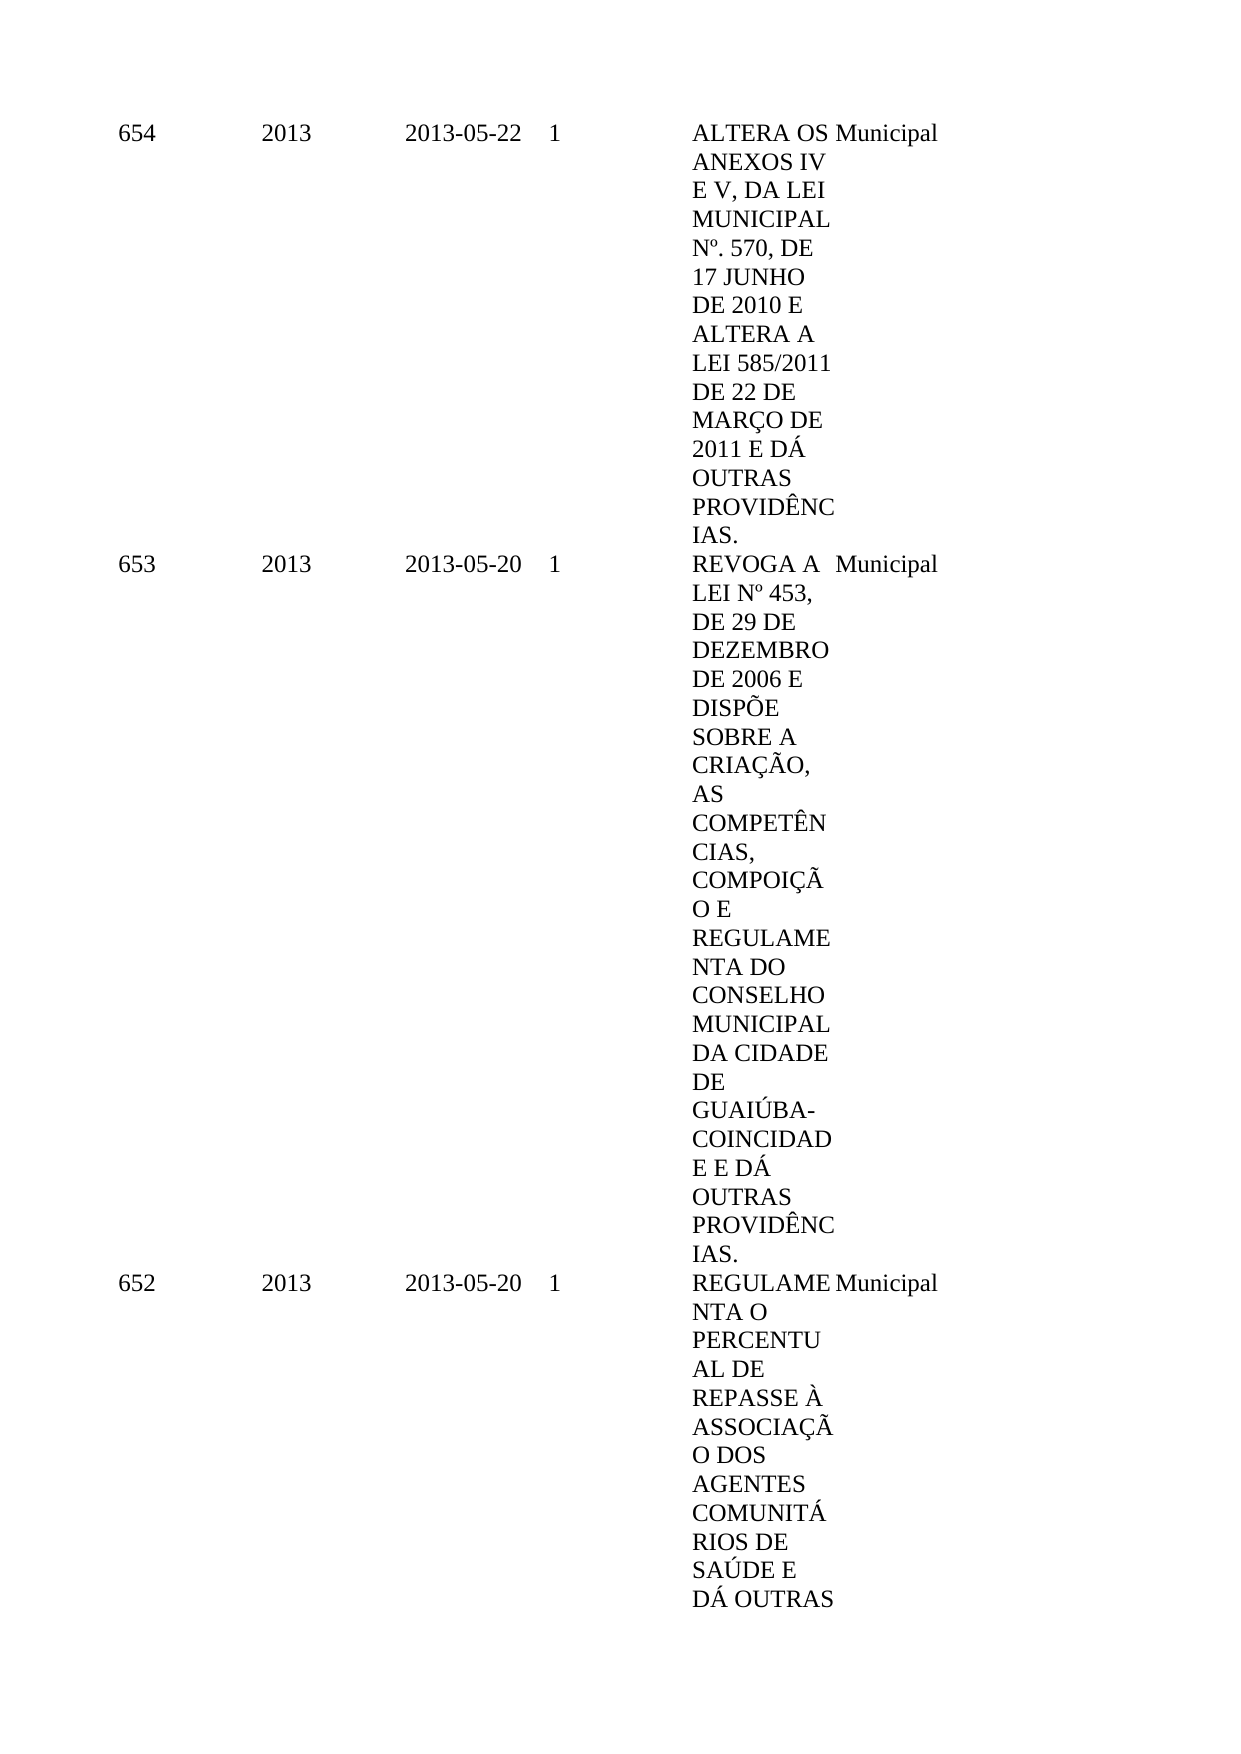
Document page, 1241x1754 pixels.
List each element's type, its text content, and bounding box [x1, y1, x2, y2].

table_cell 2013 [261, 1268, 405, 1613]
table_cell Municipal [835, 549, 979, 1268]
table_cell [979, 549, 1122, 1268]
table_cell 1 [548, 549, 692, 1268]
table_cell 1 [548, 118, 692, 549]
table_cell 2013-05-20 [405, 549, 548, 1268]
table_cell 2013 [261, 549, 405, 1268]
table_cell 1 [548, 1268, 692, 1613]
table_cell [979, 118, 1122, 549]
table_cell 2013 [261, 118, 405, 549]
table_cell REGULAMENTA O PERCENTUAL DE REPASSE À ASSOCIAÇÃO DOS AGENTES COMUNITÁRIOS DE SAÚDE E DÁ OUTRAS [692, 1268, 835, 1613]
table_cell REVOGA A LEI Nº 453, DE 29 DE DEZEMBRO DE 2006 E DISPÕE SOBRE A CRIAÇÃO, AS COMPETÊNCIAS, COMPOIÇÃO E REGULAMENTA DO CONSELHO MUNICIPAL DA CIDADE DE GUAIÚBA- COINCIDADE E DÁ OUTRAS PROVIDÊNCIAS. [692, 549, 835, 1268]
table_cell [979, 1268, 1122, 1613]
table_cell 654 [118, 118, 261, 549]
table_cell 2013-05-20 [405, 1268, 548, 1613]
table_cell ALTERA OS ANEXOS IV E V, DA LEI MUNICIPAL Nº. 570, DE 17 JUNHO DE 2010 E ALTERA A LEI 585/2011 DE 22 DE MARÇO DE 2011 E DÁ OUTRAS PROVIDÊNCIAS. [692, 118, 835, 549]
table_cell 2013-05-22 [405, 118, 548, 549]
table_cell 653 [118, 549, 261, 1268]
table_cell 652 [118, 1268, 261, 1613]
table_cell Municipal [835, 118, 979, 549]
table_cell Municipal [835, 1268, 979, 1613]
